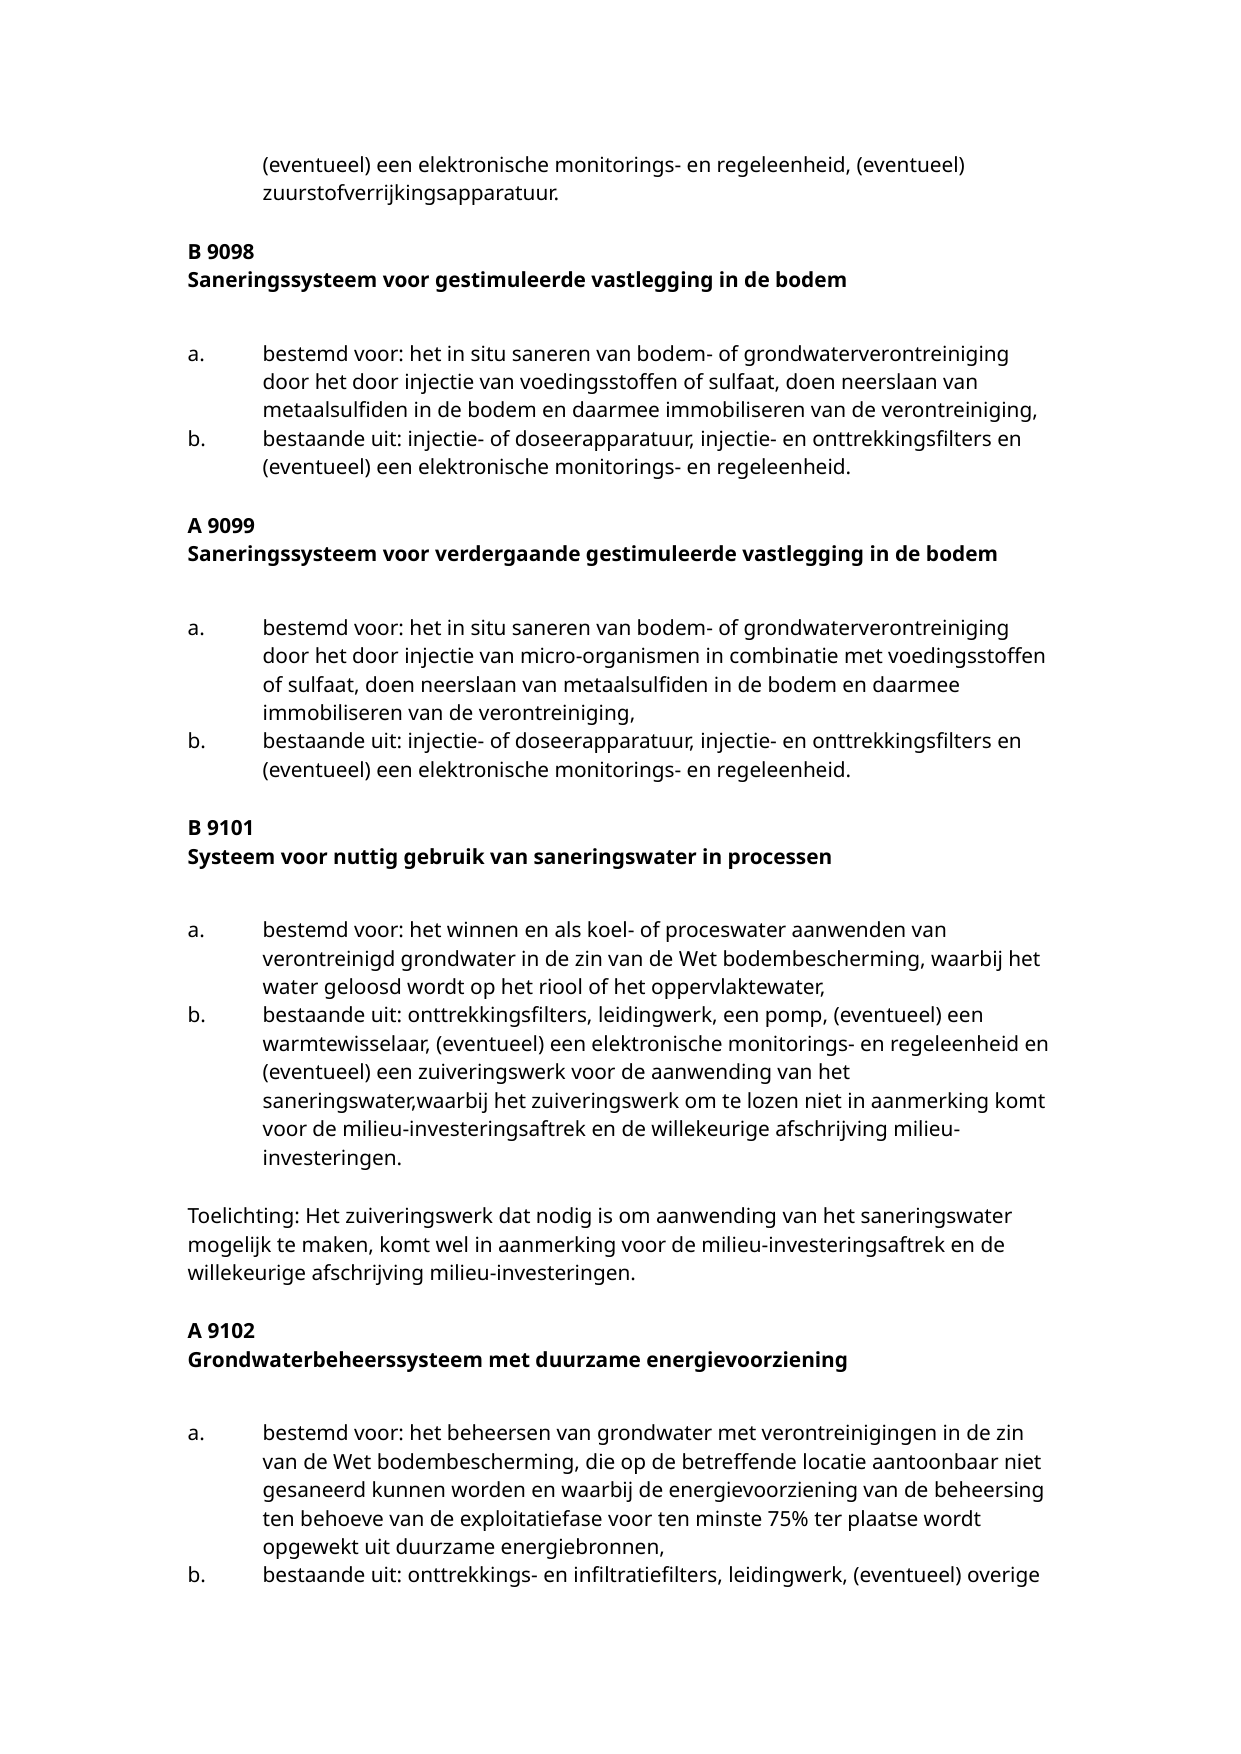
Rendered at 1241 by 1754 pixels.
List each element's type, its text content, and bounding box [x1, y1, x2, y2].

list bestemd voor: het in situ saneren van bodem- of grondwaterverontreiniging door het door injectie van micro-organismen in combinatie met voedingsstoffen of sulfaat, doen neerslaan van metaalsulfiden in de bodem en daarmee immobiliseren van de verontreiniging, [187, 613, 1053, 727]
text Toelichting: Het zuiveringswerk dat nodig is om aanwending van het saneringswater mogelijk te maken, komt wel in aanmerking voor de milieu-investeringsaftrek en de willekeurige afschrijving milieu-investeringen. [187, 1201, 1053, 1287]
text Systeem voor nuttig gebruik van saneringswater in processen [187, 842, 1053, 870]
list bestemd voor: het beheersen van grondwater met verontreinigingen in de zin van de Wet bodembescherming, die op de betreffende locatie aantoonbaar niet gesaneerd kunnen worden en waarbij de energievoorziening van de beheersing ten behoeve van de exploitatiefase voor ten minste 75% ter plaatse wordt opgewekt uit duurzame energiebronnen, [187, 1418, 1053, 1561]
text Saneringssysteem voor verdergaande gestimuleerde vastlegging in de bodem [187, 539, 1053, 568]
list bestaande uit: injectie- of doseerapparatuur, injectie- en onttrekkingsfilters en (eventueel) een elektronische monitorings- en regeleenheid. [187, 424, 1053, 481]
text Grondwaterbeheerssysteem met duurzame energievoorziening [187, 1345, 1053, 1373]
list bestemd voor: het in situ saneren van bodem- of grondwaterverontreiniging door het door injectie van voedingsstoffen of sulfaat, doen neerslaan van metaalsulfiden in de bodem en daarmee immobiliseren van de verontreiniging, [187, 339, 1053, 424]
text B 9101 [187, 813, 1053, 842]
text A 9102 [187, 1317, 1053, 1345]
list bestaande uit: onttrekkingsfilters, leidingwerk, een pomp, (eventueel) een warmtewisselaar, (eventueel) een elektronische monitorings- en regeleenheid en (eventueel) een zuiveringswerk voor de aanwending van het saneringswater,waarbij het zuiveringswerk om te lozen niet in aanmerking komt voor de milieu-investeringsaftrek en de willekeurige afschrijving milieu-investeringen. [187, 1001, 1053, 1171]
text A 9099 [187, 511, 1053, 539]
list bestaande uit: injectie- of doseerapparatuur, injectie- en onttrekkingsfilters en (eventueel) een elektronische monitorings- en regeleenheid. [187, 727, 1053, 783]
list bestemd voor: het winnen en als koel- of proceswater aanwenden van verontreinigd grondwater in de zin van de Wet bodembescherming, waarbij het water geloosd wordt op het riool of het oppervlaktewater, [187, 915, 1053, 1001]
list bestaande uit: onttrekkings- en infiltratiefilters, leidingwerk, (eventueel) overige [187, 1561, 1053, 1589]
list (eventueel) een elektronische monitorings- en regeleenheid, (eventueel) zuurstofverrijkingsapparatuur. [187, 150, 1053, 207]
text B 9098 [187, 237, 1053, 265]
text Saneringssysteem voor gestimuleerde vastlegging in de bodem [187, 265, 1053, 294]
